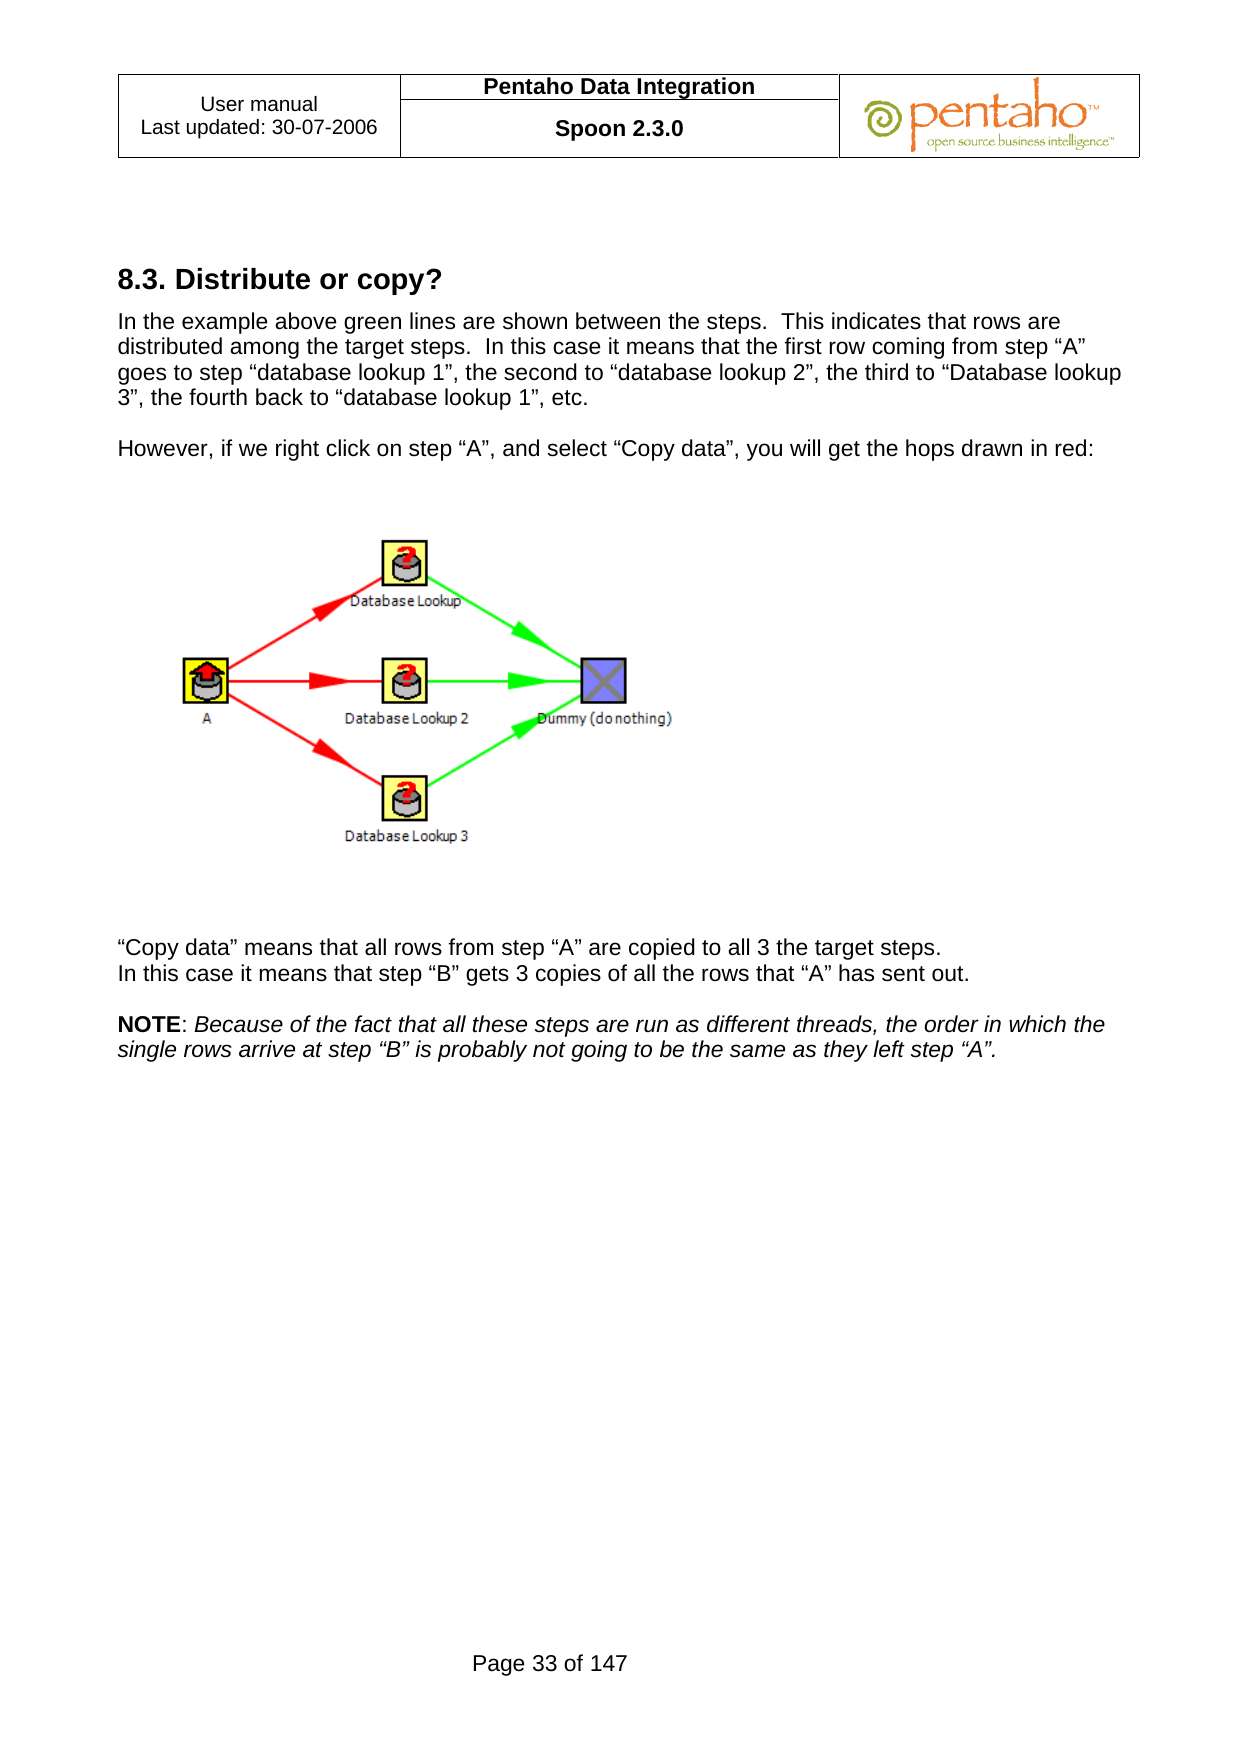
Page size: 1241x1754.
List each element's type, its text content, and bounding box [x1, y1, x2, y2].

text However, if we right click on step “A”, and select “Copy data”, you will get the hops drawn in red: [117, 436, 1137, 462]
picture [117, 487, 715, 910]
text In the example above green lines are shown between the steps. This indicates that rows are distributed among the target steps. In this case it means that the first row coming from step “A” goes to step “database lookup 1”, the second to “database lookup 2”, the third to “Database lookup 3”, the fourth back to “database lookup 1”, etc. [117, 308, 1137, 411]
text NOTE: Because of the fact that all these steps are run as different threads, the order in which the single rows arrive at step “B” is probably not going to be the same as they left step “A”. [117, 1011, 1137, 1062]
text “Copy data” means that all rows from step “A” are copied to all 3 the target steps. [117, 935, 1137, 960]
text In this case it means that step “B” gets 3 copies of all the rows that “A” has sent out. [117, 960, 1137, 986]
subtitle Distribute or copy? [117, 263, 1137, 296]
